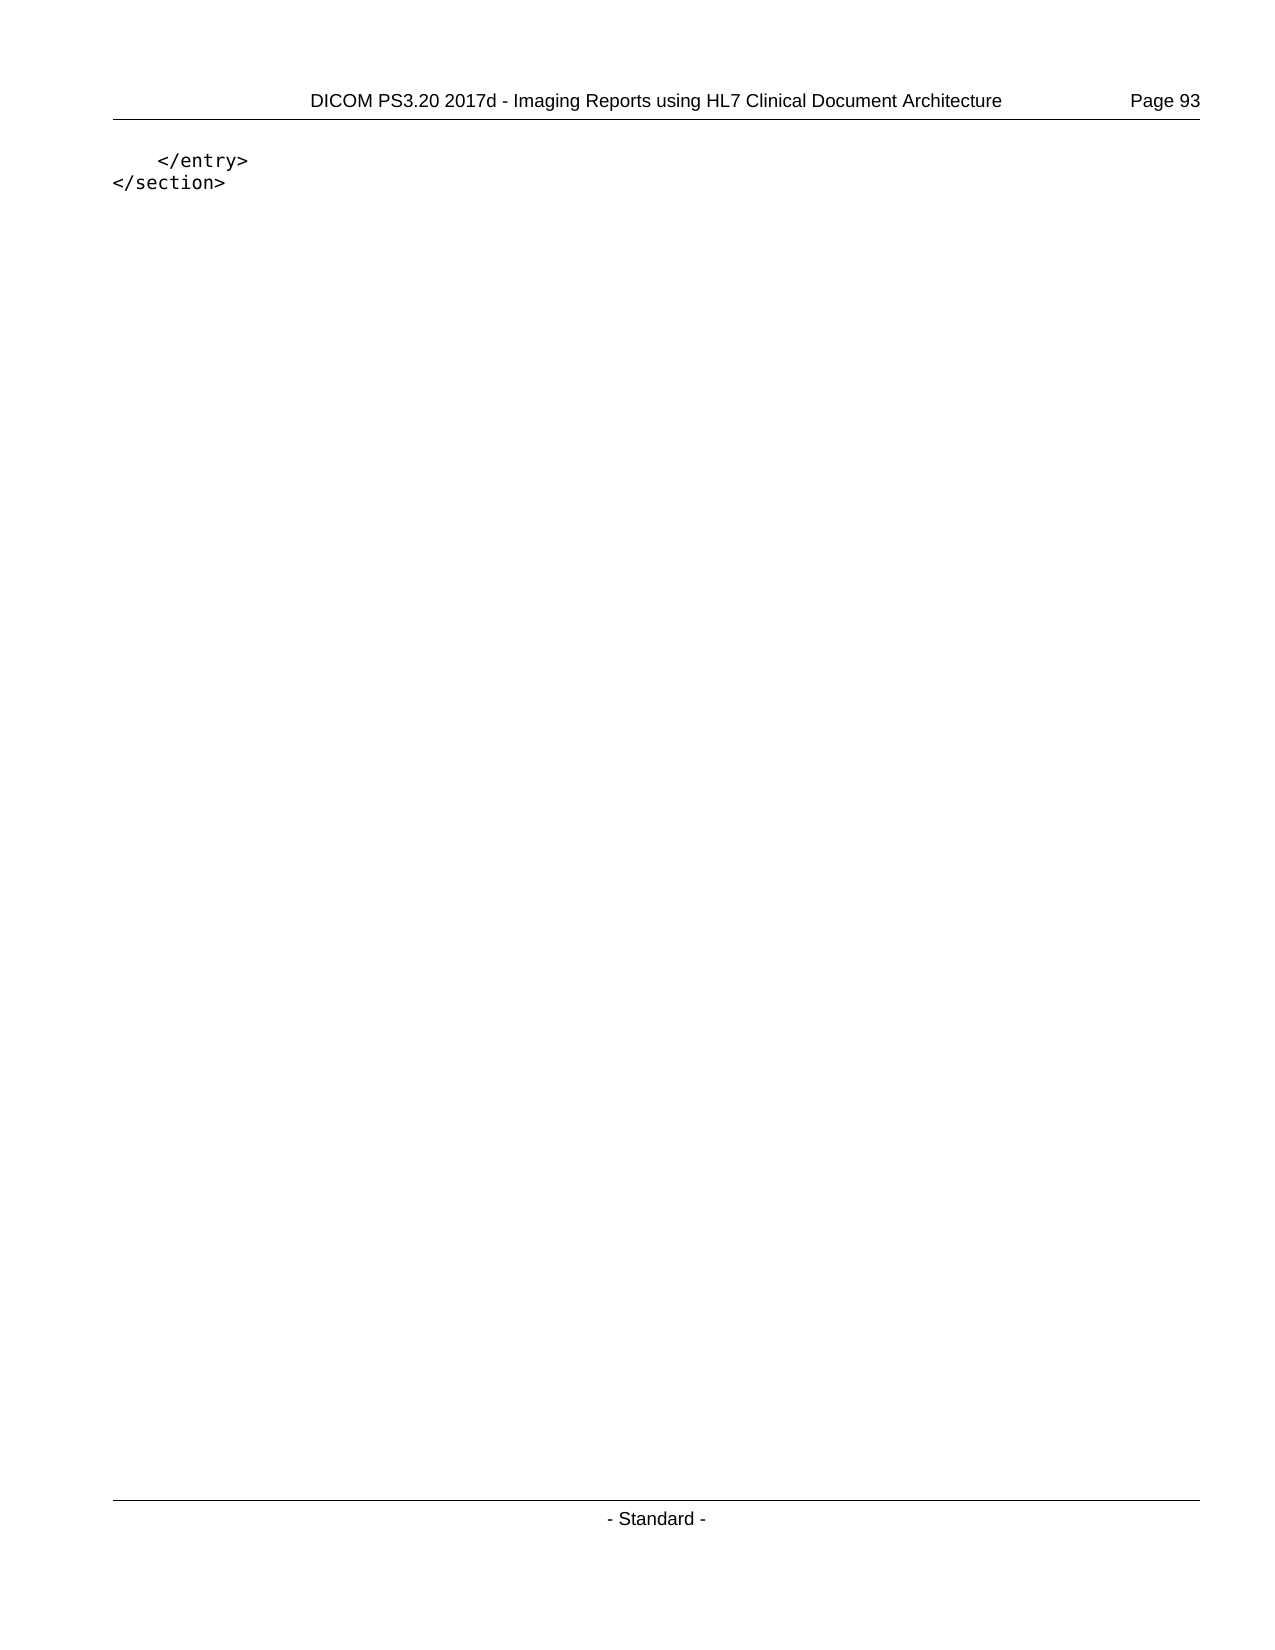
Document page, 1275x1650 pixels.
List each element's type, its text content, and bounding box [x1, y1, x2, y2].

text </entry> </section> [112, 150, 1200, 194]
